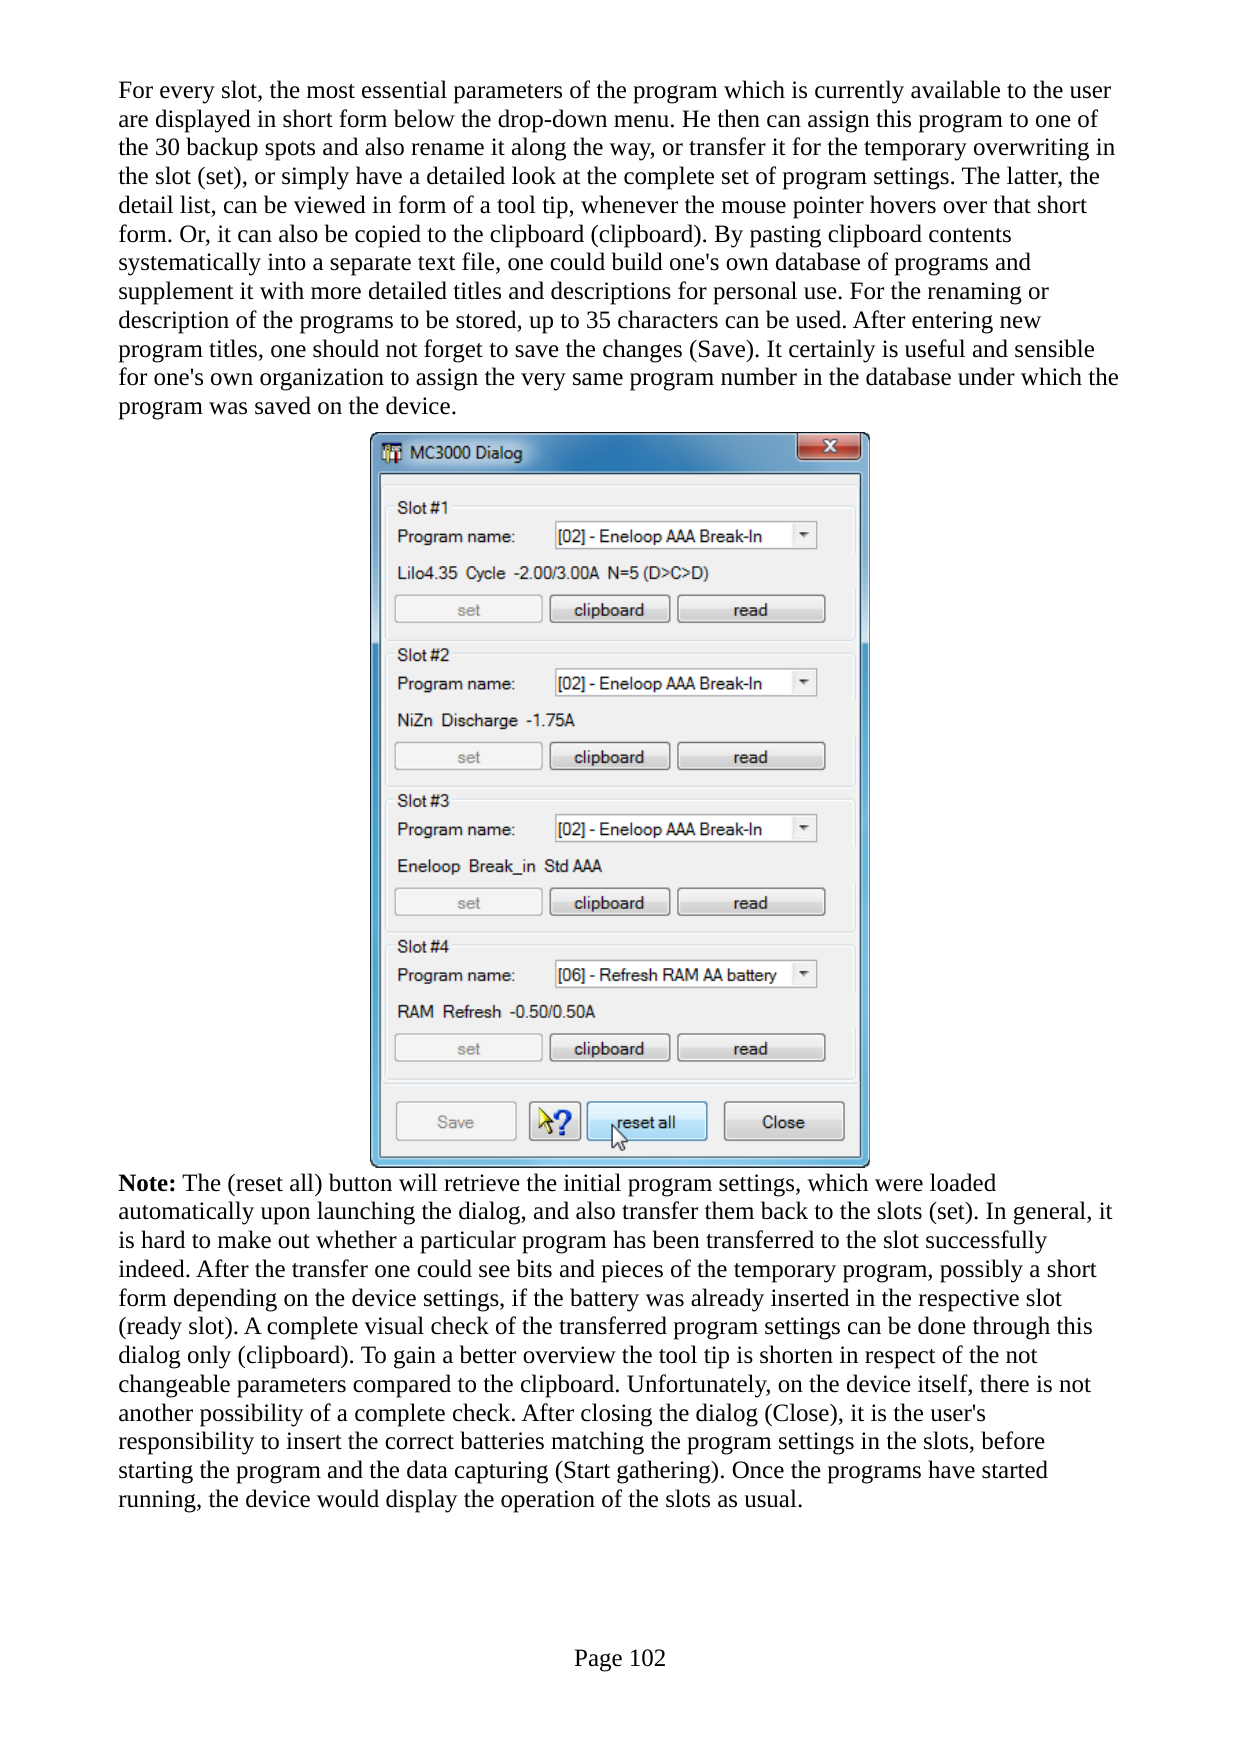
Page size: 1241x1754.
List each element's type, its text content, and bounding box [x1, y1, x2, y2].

text For every slot, the most essential parameters of the program which is currently available to the user are displayed in short form below the drop-down menu. He then can assign this program to one of the 30 backup spots and also rename it along the way, or transfer it for the temporary overwriting in the slot (set), or simply have a detailed look at the complete set of program settings. The latter, the detail list, can be viewed in form of a tool tip, whenever the mouse pointer hovers over that short form. Or, it can also be copied to the clipboard (clipboard). By pasting clipboard contents systematically into a separate text file, one could build one's own database of programs and supplement it with more detailed titles and descriptions for personal use. For the renaming or description of the programs to be stored, up to 35 characters can be used. After entering new program titles, one should not forget to save the changes (Save). It certainly is useful and sensible for one's own organization to assign the very same program number in the database under which the program was saved on the device. [118, 75, 1122, 420]
picture [370, 432, 870, 1168]
text Note: The (reset all) button will retrieve the initial program settings, which were loaded automatically upon launching the dialog, and also transfer them back to the slots (set). In general, it is hard to make out whether a particular program has been transferred to the slot successfully indeed. After the transfer one could see bits and pieces of the temporary program, possibly a short form depending on the device settings, if the battery was already inserted in the respective slot (ready slot). A complete visual check of the transferred program settings can be done through this dialog only (clipboard). To gain a better overview the tool tip is shorten in respect of the not changeable parameters compared to the clipboard. Unfortunately, on the device itself, there is not another possibility of a complete check. After closing the dialog (Close), it is the user's responsibility to insert the correct batteries matching the program settings in the slots, before starting the program and the data capturing (Start gathering). Once the programs have started running, the device would display the operation of the slots as usual. [118, 1168, 1122, 1513]
